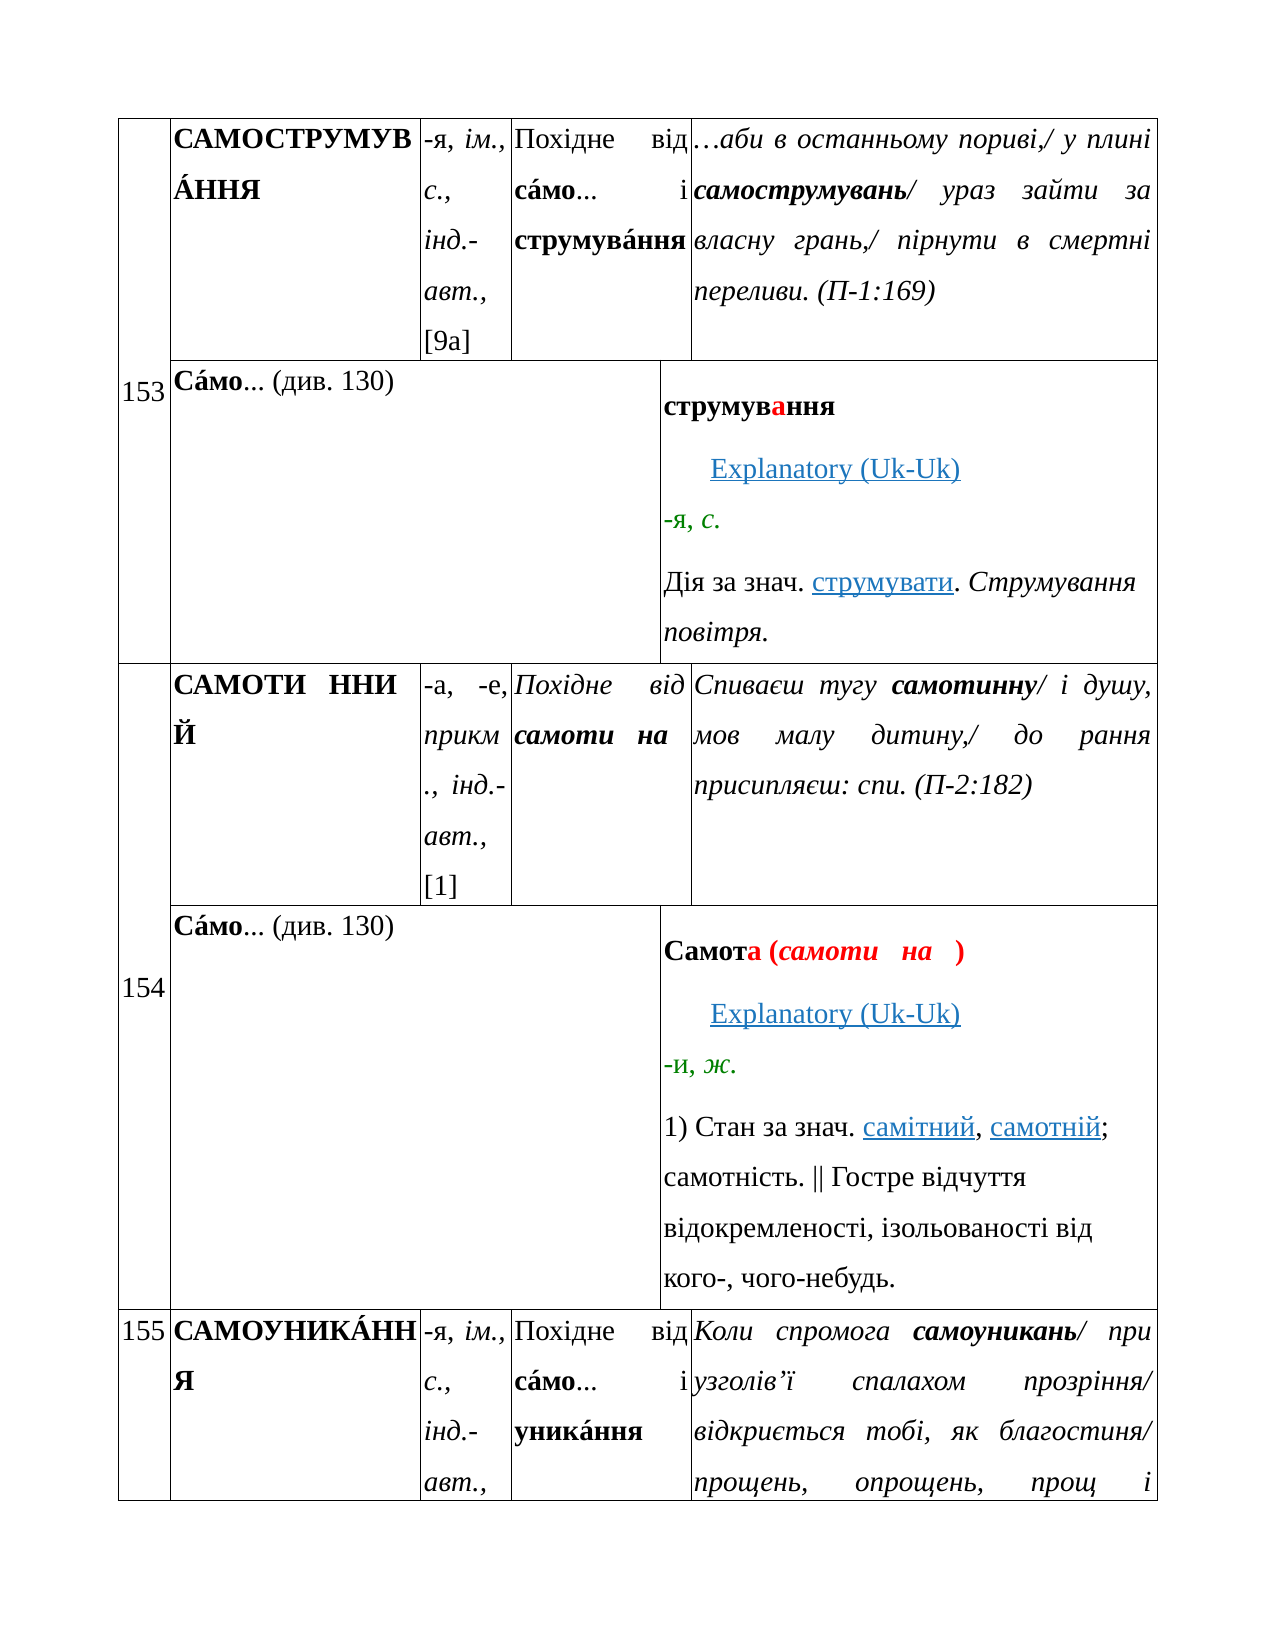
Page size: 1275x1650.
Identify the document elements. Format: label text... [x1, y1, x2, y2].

table_cell Похідне від самотина [512, 664, 691, 905]
table_cell 153 [119, 119, 170, 663]
table_cell Самоуникáння [171, 1310, 420, 1500]
table_cell …аби в останньому пориві,/ у плині самострумувань/ ураз зайти за власну грань,/ пірнути в смертні переливи. (П-1:169) [692, 119, 1157, 359]
table_cell -я, ім., с., інд.-авт., [9а] [421, 119, 511, 359]
table_cell Похідне від сáмо... і уникáння [512, 1310, 691, 1500]
table_cell 155 [119, 1310, 170, 1500]
table_cell -а, -е, прикм., інд.-авт., [1] [421, 664, 511, 905]
table_cell Самота (самотина) Explanatory (Uk-Uk) -и, ж. 1) Стан за знач. самітний, самотній; самотність. || Гостре відчуття відокремленості, ізольованості від кого-, чого-небудь. [661, 906, 1157, 1309]
table_cell Похідне від сáмо... і струмувáння [512, 119, 691, 359]
table_cell струмування Explanatory (Uk-Uk) -я, с. Дія за знач. струмувати. Струмування повітря. [661, 361, 1157, 663]
table_cell Сáмо... (див. 130) [171, 361, 660, 663]
table_cell Самострумувáння [171, 119, 420, 359]
table_cell 154 [119, 664, 170, 1309]
table_cell Коли спромога самоуникань/ при узголів’ї спалахом прозріння/ відкриється тобі, як благостиня/ прощень, опрощень, прощ і [692, 1310, 1157, 1500]
table_cell Сáмо... (див. 130) [171, 906, 660, 1309]
table_cell -я, ім., с., інд.-авт., [421, 1310, 511, 1500]
table_cell Самотинний [171, 664, 420, 905]
table_cell Спиваєш тугу самотинну/ і душу, мов малу дитину,/ до рання присипляєш: спи. (П-2:182) [692, 664, 1157, 905]
